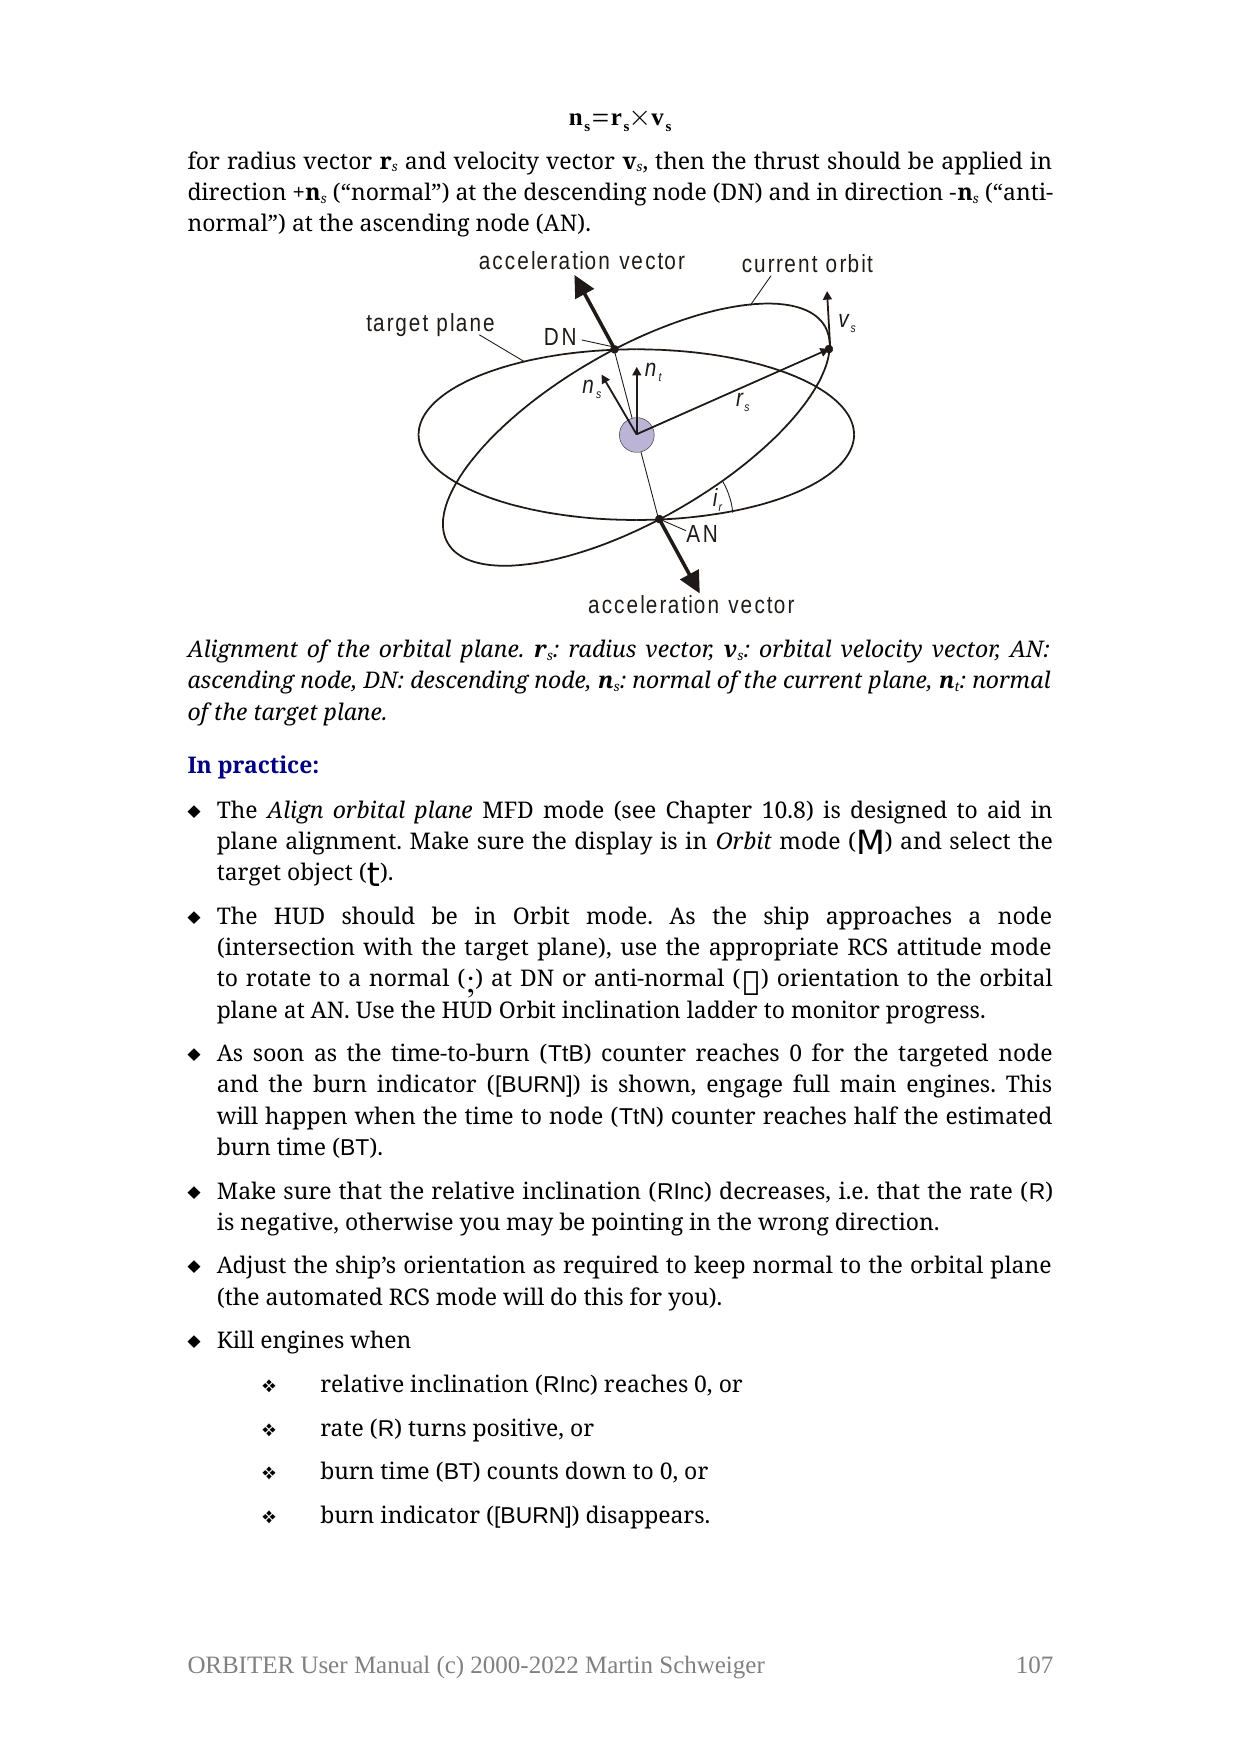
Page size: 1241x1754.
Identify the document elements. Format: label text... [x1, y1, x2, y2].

list The Align orbital plane MFD mode (see Chapter 10.7) is designed to aid in plane alignment. Make sure the display is in Orbit mode (M) and select the target object (t). [187, 793, 1053, 887]
list As soon as the time-to-burn (TtB) counter reaches 0 for the targeted node and the burn indicator ([BURN]) is shown, engage full main engines. This will happen when the time to node (TtN) counter reaches half the estimated burn time (BT). [187, 1037, 1053, 1162]
list burn time (BT) counts down to 0, or [246, 1455, 1053, 1486]
list rate (R) turns positive, or [246, 1411, 1053, 1442]
subtitle In practice: [187, 749, 1053, 780]
list Make sure that the relative inclination (RInc) decreases, i.e. that the rate (R) is negative, otherwise you may be pointing in the wrong direction. [187, 1174, 1053, 1237]
list Kill engines when [187, 1324, 1053, 1355]
text for radius vector rs and velocity vector vs, then the thrust should be applied in direction +ns (“normal”) at the descending node (DN) and in direction -ns (“anti-normal”) at the ascending node (AN). [187, 144, 1053, 238]
text Alignment of the orbital plane. rs: radius vector, vs: orbital velocity vector, AN: ascending node, DN: descending node, ns: normal of the current plane, nt: normal of the target plane. [187, 250, 1053, 726]
list relative inclination (RInc) reaches 0, or [246, 1367, 1053, 1399]
list Adjust the ship’s orientation as required to keep normal to the orbital plane (the automated RCS mode will do this for you). [187, 1249, 1053, 1311]
list The HUD should be in Orbit mode. As the ship approaches a node (intersection with the target plane), use the appropriate RCS attitude mode to rotate to a normal (;) at DN or anti-normal () orientation to the orbital plane at AN. Use the HUD Orbit inclination ladder to monitor progress. [187, 899, 1053, 1024]
list burn indicator ([BURN]) disappears. [246, 1498, 1053, 1530]
